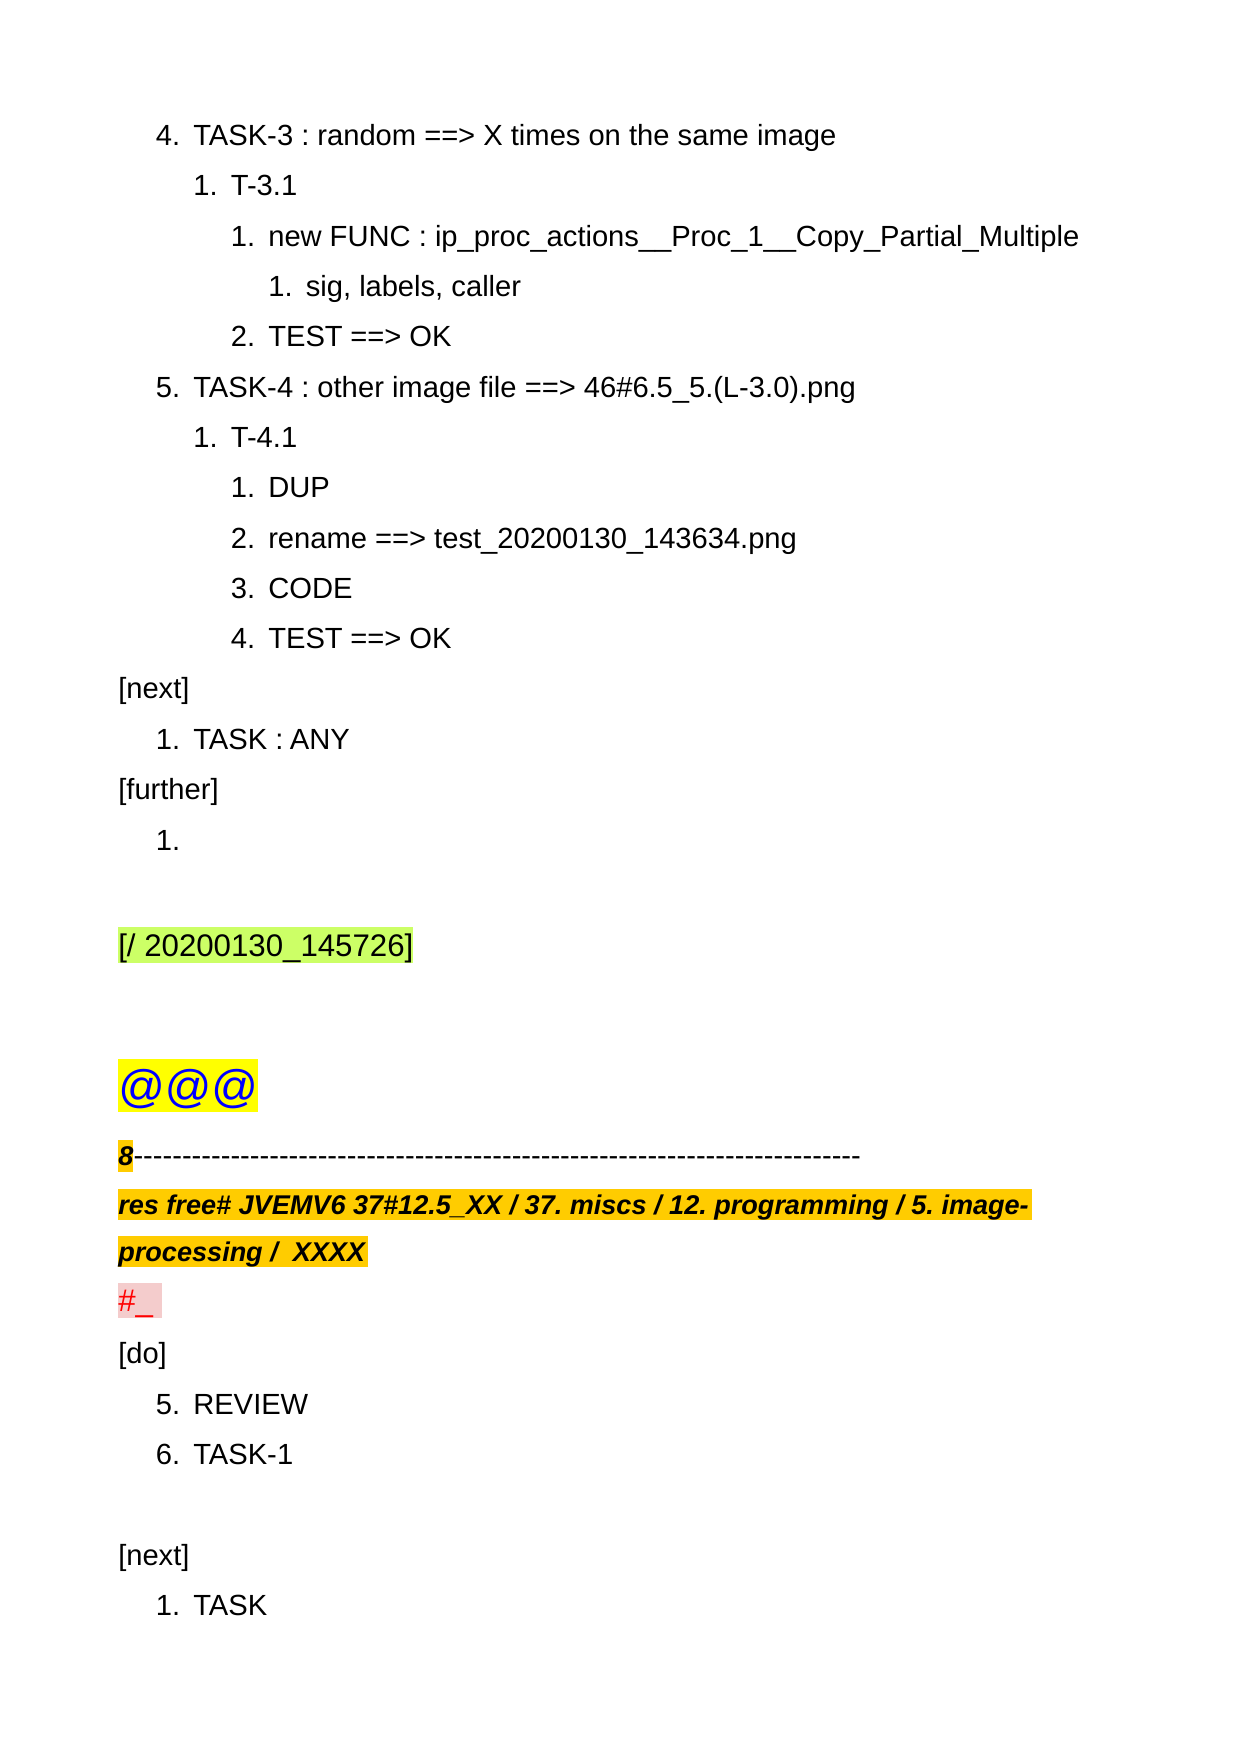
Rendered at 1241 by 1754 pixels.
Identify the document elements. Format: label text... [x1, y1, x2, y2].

list TASK-4 : other image file ==> 46#6.5_5.(L-3.0).png [156, 370, 1122, 403]
list TASK [156, 1588, 1122, 1621]
list TASK : ANY [156, 722, 1122, 755]
list TEST ==> OK [231, 621, 1122, 655]
list T-3.1 [193, 168, 1122, 202]
list CODE [231, 571, 1122, 604]
list REVIEW [156, 1387, 1122, 1420]
list TEST ==> OK [231, 319, 1122, 353]
list TASK-3 : random ==> X times on the same image [156, 118, 1122, 152]
text [/ 20200130_145726] [118, 873, 1122, 963]
list T-4.1 [193, 420, 1122, 453]
text 8--------------------------------------------------------------------------- [118, 1138, 1122, 1172]
text [further] [118, 772, 1122, 806]
text @@@ [118, 1059, 1122, 1112]
text [do] [118, 1336, 1122, 1370]
list sig, labels, caller [268, 269, 1122, 303]
list TASK-1 [156, 1437, 1122, 1471]
text [next] [118, 1538, 1122, 1571]
text #_ [118, 1282, 1122, 1318]
text res free# JVEMV6 37#12.5_XX / 37. miscs / 12. programming / 5. image-processing / XXXX [118, 1189, 1122, 1267]
list new FUNC : ip_proc_actions__Proc_1__Copy_Partial_Multiple [231, 219, 1122, 252]
list DUP [231, 470, 1122, 504]
text [next] [118, 672, 1122, 705]
list rename ==> test_20200130_143634.png [231, 521, 1122, 554]
